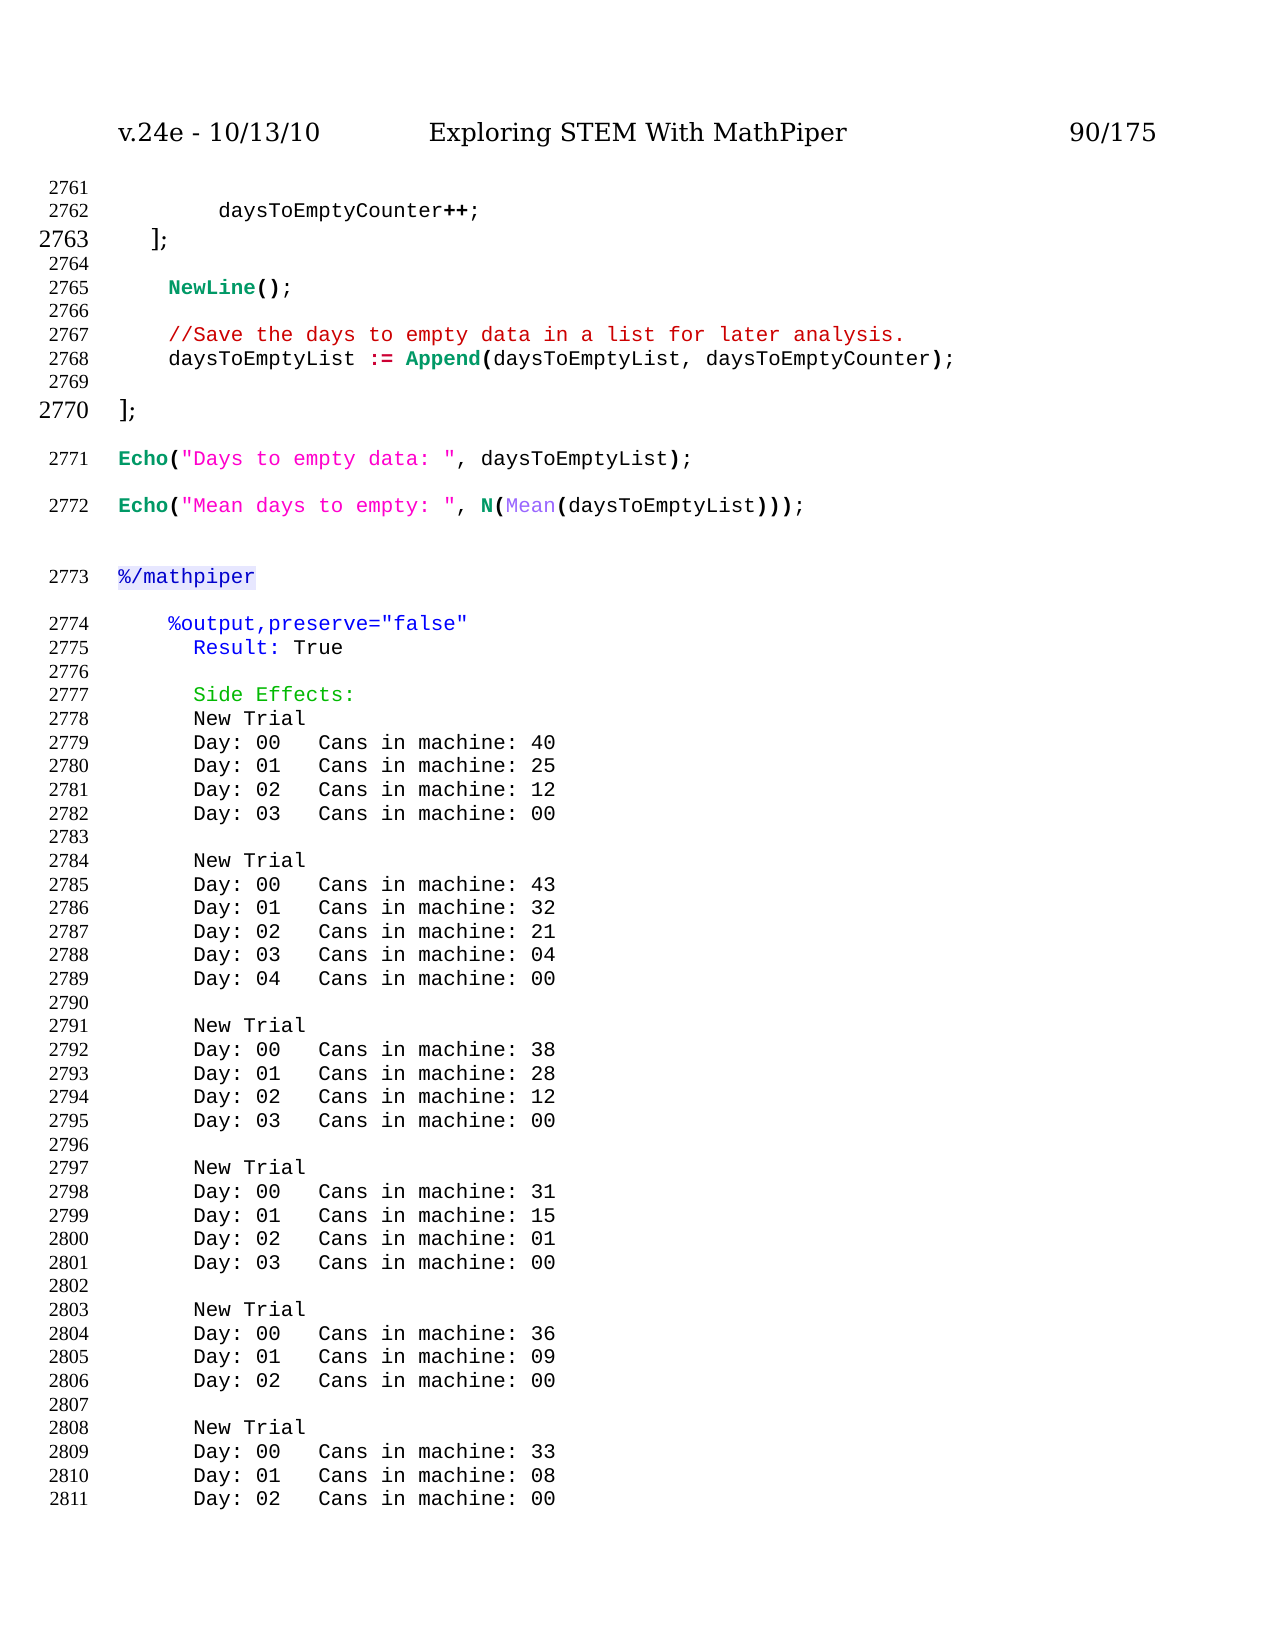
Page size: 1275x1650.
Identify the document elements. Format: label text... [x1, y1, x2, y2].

text Day: 01 Cans in machine: 09 [118, 1346, 1157, 1370]
text Day: 03 Cans in machine: 00 [118, 803, 1157, 826]
text New Trial [118, 850, 1157, 873]
text Day: 02 Cans in machine: 00 [118, 1488, 1157, 1512]
text Day: 03 Cans in machine: 00 [118, 1252, 1157, 1276]
text Echo("Days to empty data: ", daysToEmptyList); [118, 448, 1157, 472]
text Echo("Mean days to empty: ", N(Mean(daysToEmptyList))); [118, 495, 1157, 519]
text Day: 00 Cans in machine: 38 [118, 1039, 1157, 1063]
text daysToEmptyCounter++; [118, 200, 1157, 224]
text Day: 02 Cans in machine: 21 [118, 921, 1157, 944]
text NewLine(); [118, 277, 1157, 301]
text Day: 02 Cans in machine: 12 [118, 779, 1157, 803]
text Day: 04 Cans in machine: 00 [118, 968, 1157, 992]
text Day: 01 Cans in machine: 15 [118, 1204, 1157, 1228]
text Day: 02 Cans in machine: 00 [118, 1370, 1157, 1394]
text %output,preserve="false" [118, 613, 1157, 637]
text Day: 00 Cans in machine: 43 [118, 873, 1157, 897]
text Day: 02 Cans in machine: 12 [118, 1086, 1157, 1110]
text New Trial [118, 1299, 1157, 1323]
text Day: 00 Cans in machine: 40 [118, 732, 1157, 755]
text Day: 03 Cans in machine: 04 [118, 944, 1157, 968]
text %/mathpiper [118, 566, 1157, 590]
text Day: 01 Cans in machine: 08 [118, 1465, 1157, 1488]
text Day: 00 Cans in machine: 36 [118, 1323, 1157, 1346]
text Day: 01 Cans in machine: 25 [118, 755, 1157, 779]
text Side Effects: [118, 684, 1157, 708]
text daysToEmptyList := Append(daysToEmptyList, daysToEmptyCounter); [118, 348, 1157, 371]
text ]; [118, 395, 1157, 424]
text Day: 00 Cans in machine: 31 [118, 1181, 1157, 1204]
text New Trial [118, 1015, 1157, 1039]
text Result: True [118, 637, 1157, 661]
text Day: 03 Cans in machine: 00 [118, 1110, 1157, 1134]
text New Trial [118, 1417, 1157, 1441]
text ]; [118, 224, 1157, 253]
text Day: 01 Cans in machine: 28 [118, 1063, 1157, 1086]
text New Trial [118, 708, 1157, 732]
text //Save the days to empty data in a list for later analysis. [118, 324, 1157, 348]
text Day: 02 Cans in machine: 01 [118, 1228, 1157, 1252]
text Day: 00 Cans in machine: 33 [118, 1441, 1157, 1465]
text Day: 01 Cans in machine: 32 [118, 897, 1157, 921]
text New Trial [118, 1157, 1157, 1181]
